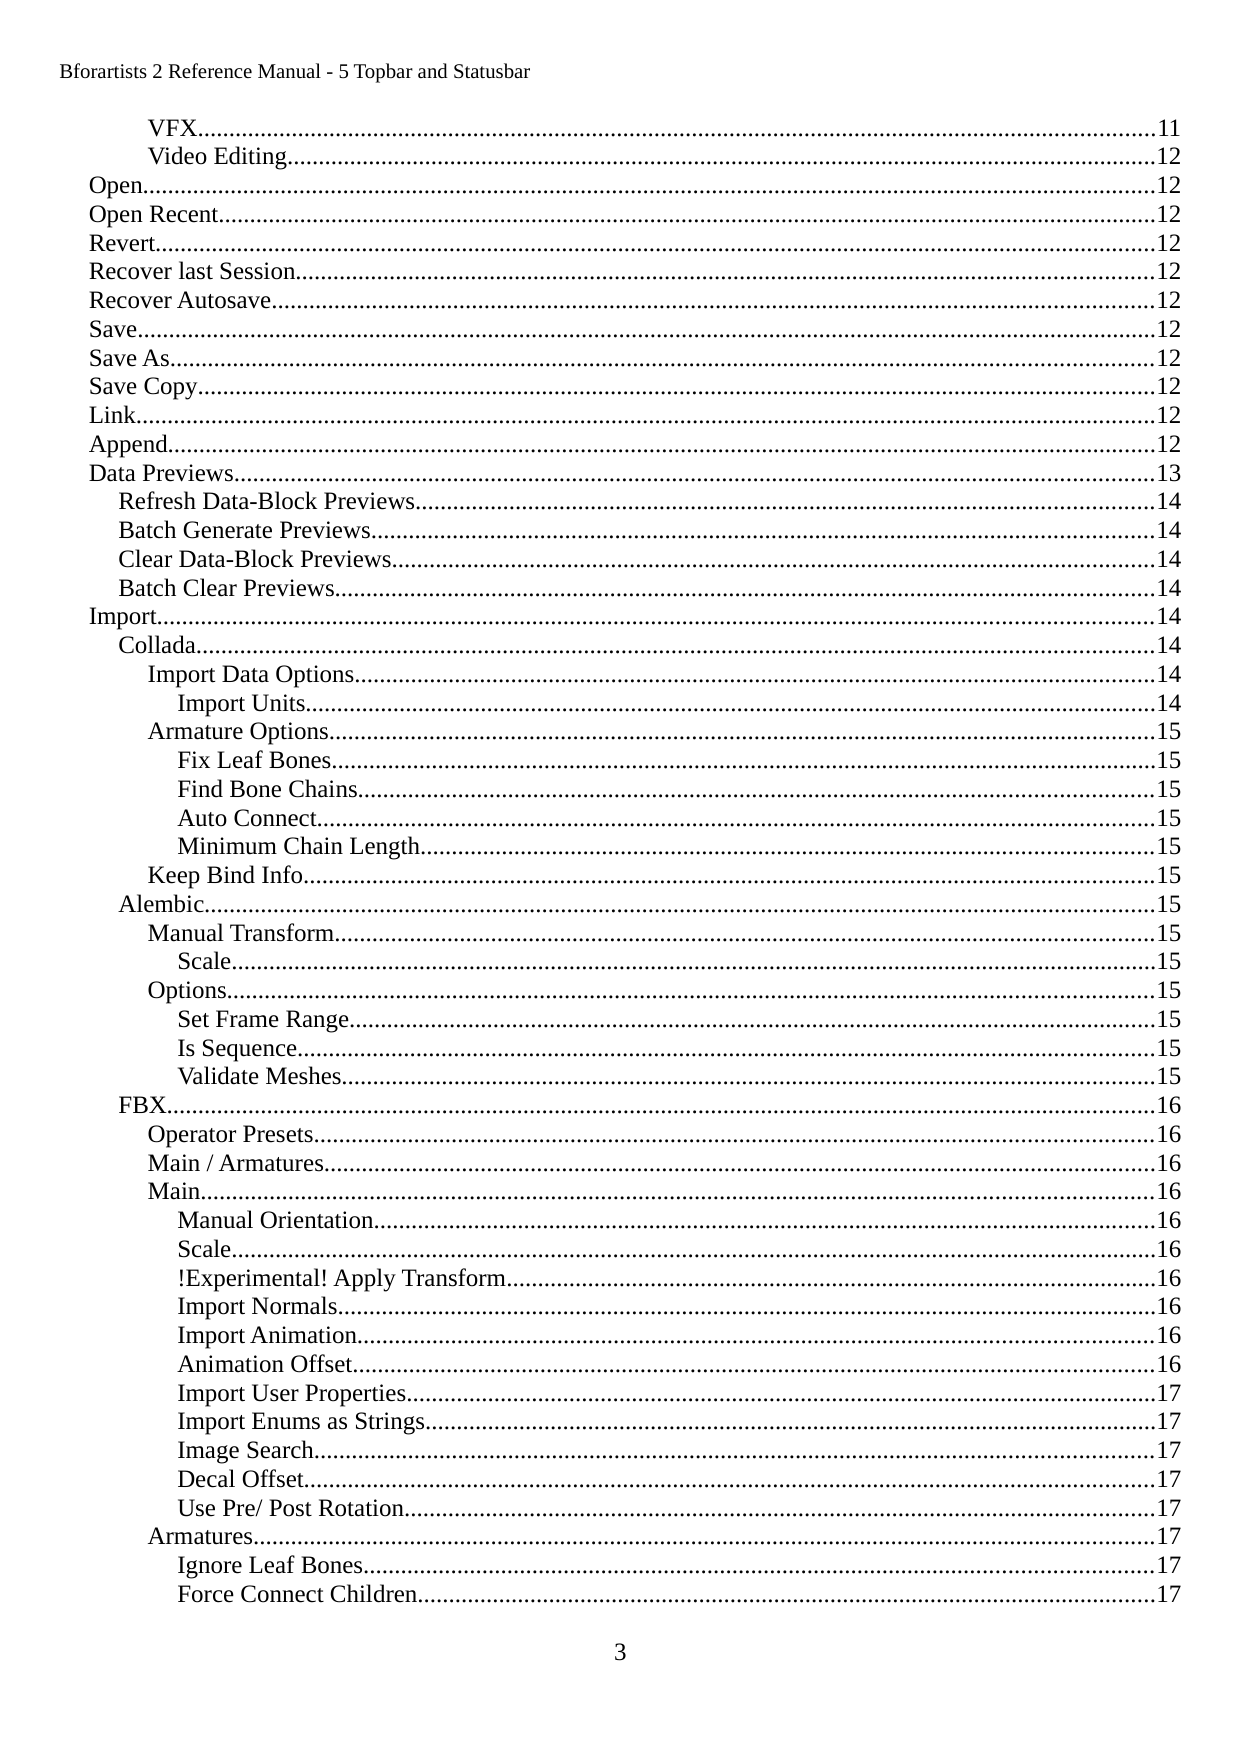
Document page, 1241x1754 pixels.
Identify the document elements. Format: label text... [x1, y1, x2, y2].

text Revert 12 [88, 228, 1181, 256]
text Open 12 [88, 170, 1181, 199]
text Clear Data-Block Previews 14 [118, 544, 1181, 573]
text Open Recent 12 [88, 199, 1181, 228]
text VFX 11 [147, 113, 1181, 141]
text Save Copy 12 [88, 371, 1181, 400]
text Link 12 [88, 400, 1181, 429]
text Fix Leaf Bones 15 [177, 745, 1181, 774]
text Alembic 15 [118, 889, 1181, 918]
text Is Sequence 15 [177, 1033, 1181, 1061]
text Append 12 [88, 429, 1181, 458]
text Recover last Session 12 [88, 256, 1181, 285]
text !Experimental! Apply Transform 16 [177, 1263, 1181, 1291]
text Save As 12 [88, 343, 1181, 371]
text Import 14 [88, 601, 1181, 630]
text Options 15 [147, 975, 1181, 1004]
text Scale 15 [177, 946, 1181, 975]
text Use Pre/ Post Rotation 17 [177, 1493, 1181, 1521]
text Manual Transform 15 [147, 918, 1181, 946]
text Scale 16 [177, 1234, 1181, 1263]
text Refresh Data-Block Previews 14 [118, 486, 1181, 515]
text Validate Meshes 15 [177, 1061, 1181, 1090]
text Find Bone Chains 15 [177, 774, 1181, 803]
text Armatures 17 [147, 1521, 1181, 1550]
text Import Normals 16 [177, 1291, 1181, 1320]
text Save 12 [88, 314, 1181, 343]
text Keep Bind Info 15 [147, 860, 1181, 889]
text Recover Autosave 12 [88, 285, 1181, 314]
text FBX 16 [118, 1090, 1181, 1119]
text Import Enums as Strings 17 [177, 1406, 1181, 1435]
text Operator Presets 16 [147, 1119, 1181, 1148]
text Import Data Options 14 [147, 659, 1181, 688]
text Set Frame Range 15 [177, 1004, 1181, 1033]
text Force Connect Children 17 [177, 1579, 1181, 1608]
text Batch Generate Previews 14 [118, 515, 1181, 544]
text Armature Options 15 [147, 716, 1181, 745]
text Import User Properties 17 [177, 1378, 1181, 1406]
text Decal Offset 17 [177, 1464, 1181, 1493]
text Auto Connect 15 [177, 803, 1181, 831]
text Video Editing 12 [147, 141, 1181, 170]
text Batch Clear Previews 14 [118, 573, 1181, 601]
text Animation Offset 16 [177, 1349, 1181, 1378]
text Ignore Leaf Bones 17 [177, 1550, 1181, 1579]
text Main / Armatures 16 [147, 1148, 1181, 1176]
text Import Animation 16 [177, 1320, 1181, 1349]
text Import Units 14 [177, 688, 1181, 716]
text Minimum Chain Length 15 [177, 831, 1181, 860]
text Main 16 [147, 1176, 1181, 1205]
text Image Search 17 [177, 1435, 1181, 1464]
text Data Previews 13 [88, 458, 1181, 486]
text Collada 14 [118, 630, 1181, 659]
text Manual Orientation 16 [177, 1205, 1181, 1234]
